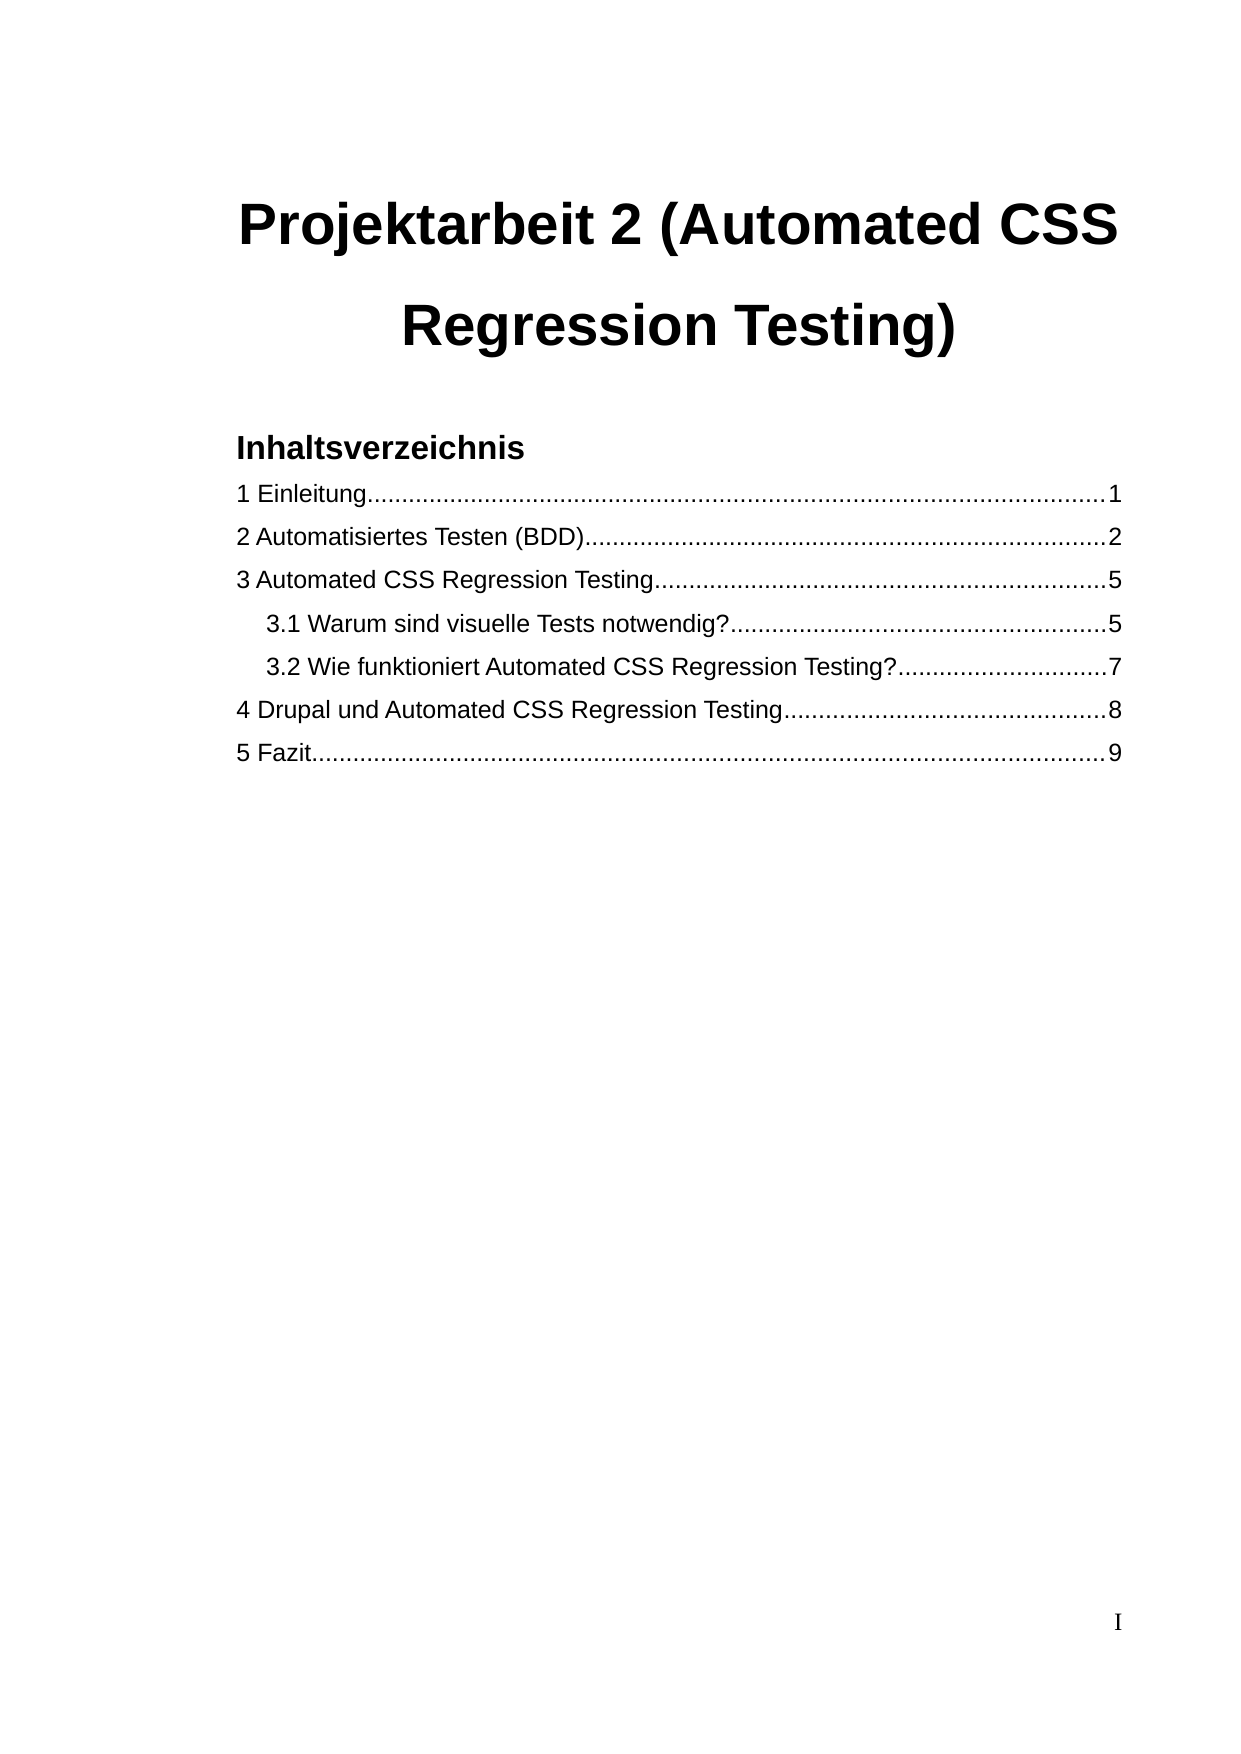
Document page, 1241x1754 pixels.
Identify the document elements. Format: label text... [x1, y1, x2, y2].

text 2 Automatisiertes Testen (BDD) 2 [236, 522, 1122, 551]
text 1 Einleitung 1 [236, 479, 1122, 508]
title Projektarbeit 2 (Automated CSS Regression Testing) [236, 189, 1122, 357]
text 3.1 Warum sind visuelle Tests notwendig? 5 [266, 608, 1122, 637]
text 3 Automated CSS Regression Testing 5 [236, 565, 1122, 594]
text 3.2 Wie funktioniert Automated CSS Regression Testing? 7 [266, 652, 1122, 680]
text 5 Fazit 9 [236, 738, 1122, 767]
text 4 Drupal und Automated CSS Regression Testing 8 [236, 695, 1122, 723]
subtitle Inhaltsverzeichnis [236, 428, 1122, 467]
